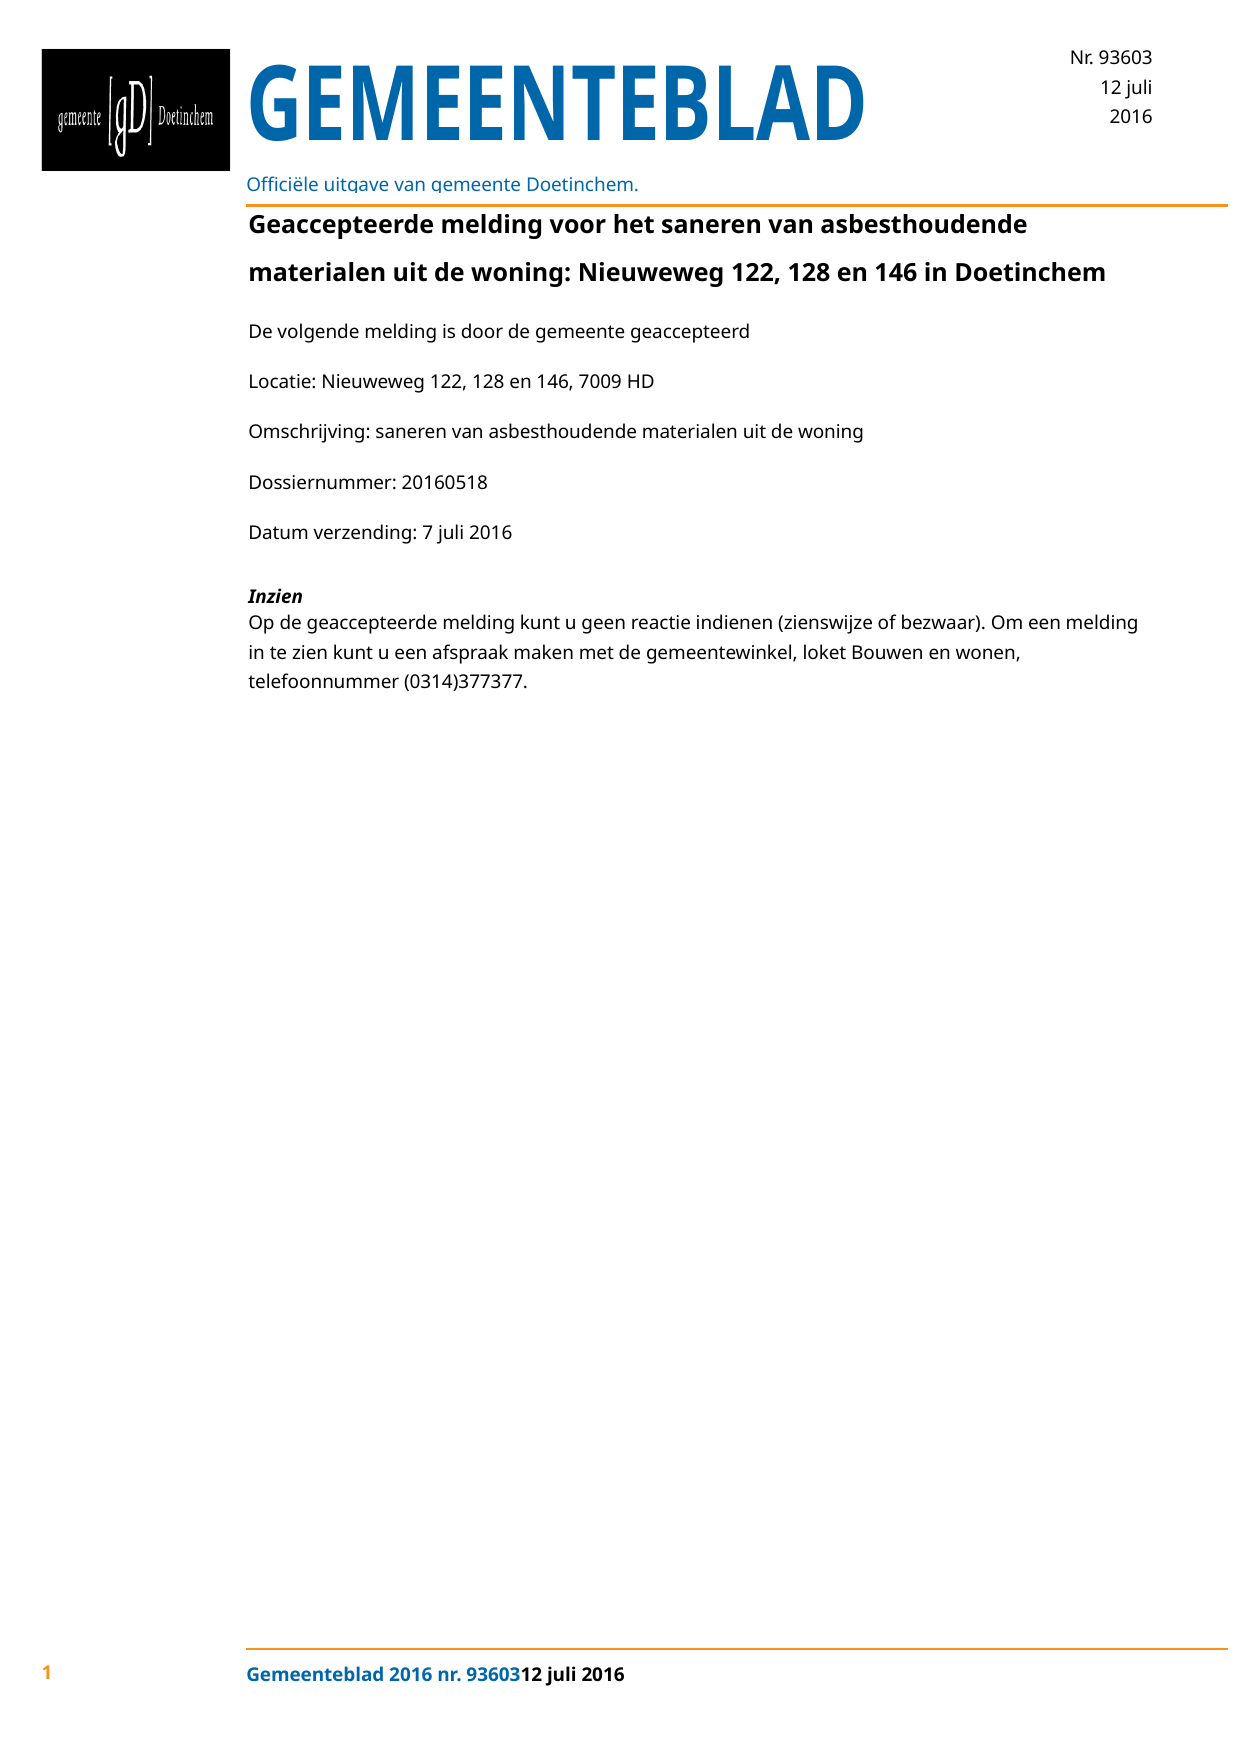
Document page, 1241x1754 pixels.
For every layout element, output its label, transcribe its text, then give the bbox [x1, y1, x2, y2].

text Omschrijving: saneren van asbesthoudende materialen uit de woning [248, 419, 1152, 444]
picture [41, 47, 231, 172]
text Locatie: Nieuweweg 122, 128 en 146, 7009 HD [248, 368, 1152, 394]
text De volgende melding is door de gemeente geaccepteerd [248, 318, 1152, 344]
text Op de geaccepteerde melding kunt u geen reactie indienen (zienswijze of bezwaar). Om een melding in te zien kunt u een afspraak maken met de gemeentewinkel, loket Bouwen en wonen, telefoonnummer (0314)377377. [248, 609, 1152, 694]
text Datum verzending: 7 juli 2016 [248, 519, 1152, 545]
text Inzien [248, 583, 1152, 609]
text Dossiernummer: 20160518 [248, 469, 1152, 495]
text Geaccepteerde melding voor het saneren van asbesthoudende materialen uit de woning: Nieuweweg 122, 128 en 146 in Doetinchem [248, 207, 1152, 288]
